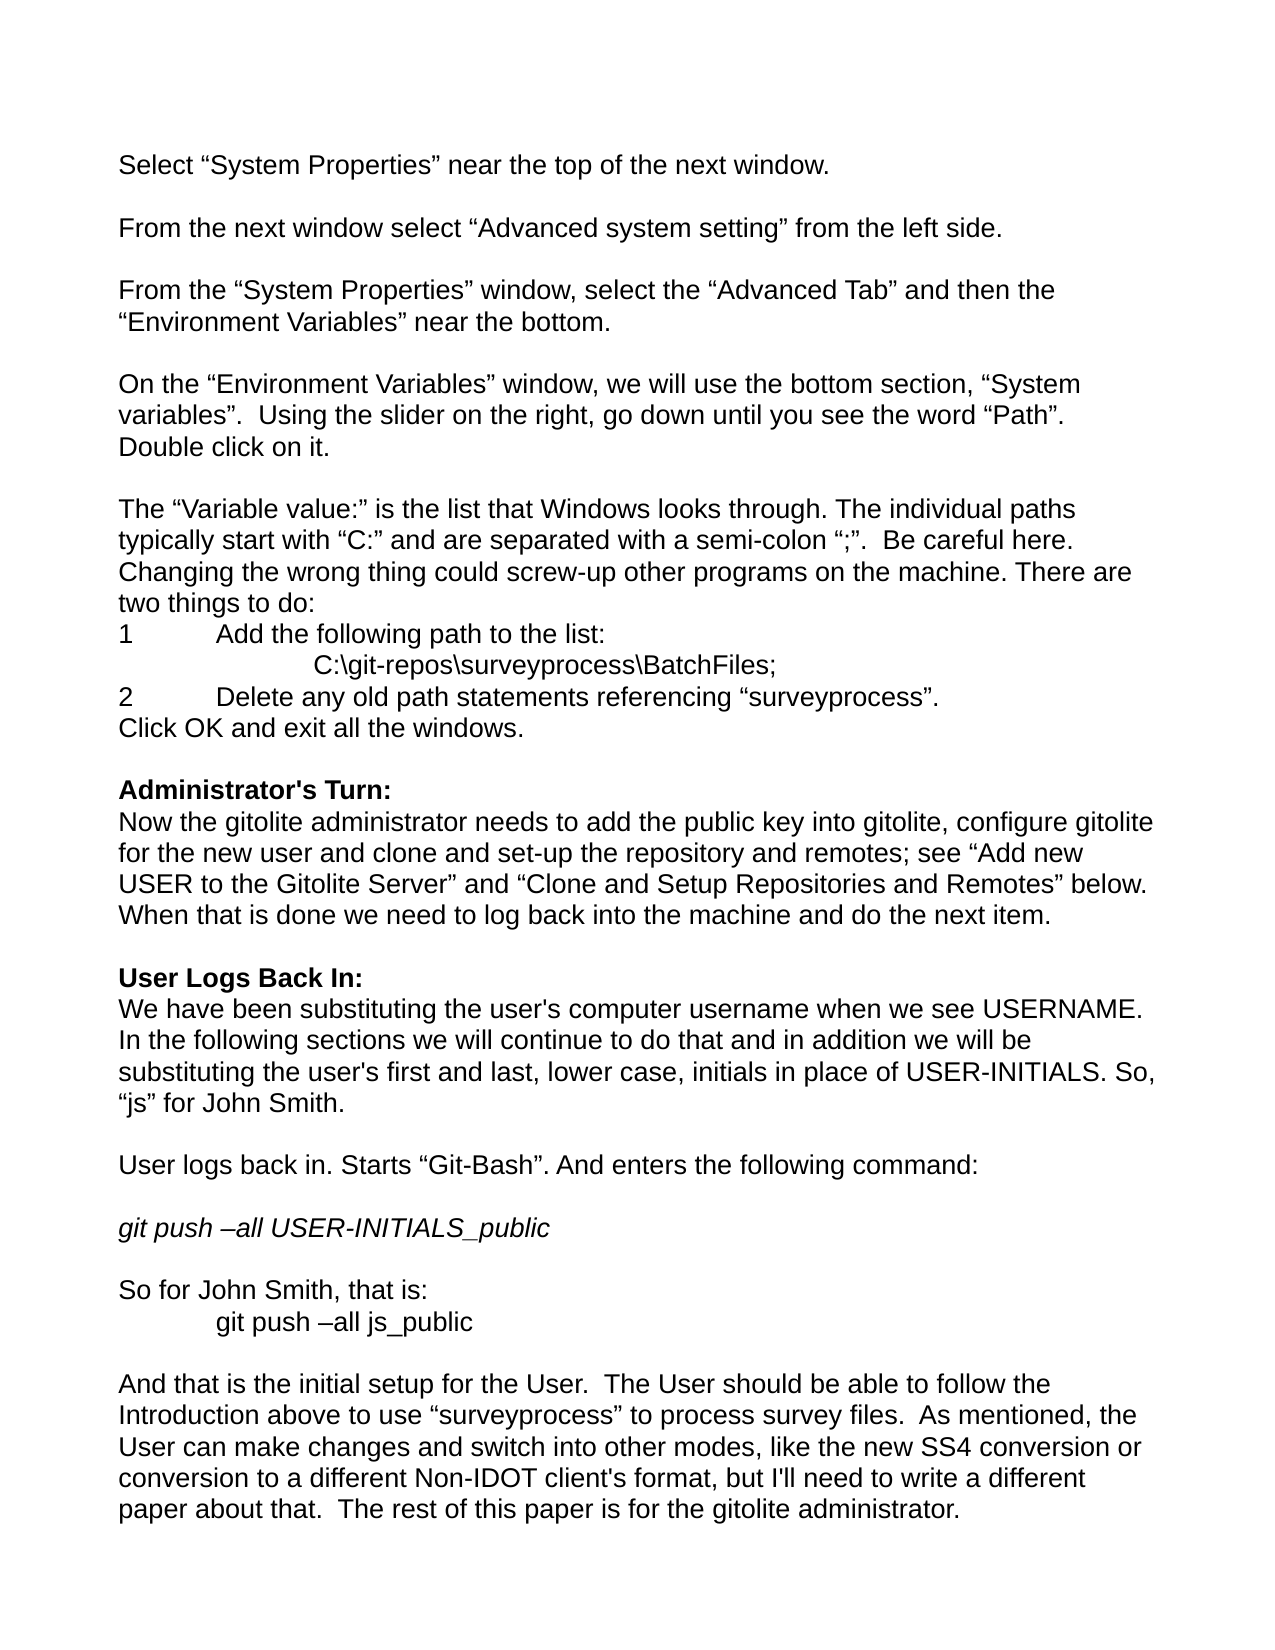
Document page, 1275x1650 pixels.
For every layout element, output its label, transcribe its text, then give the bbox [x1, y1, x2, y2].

text Select “System Properties” near the top of the next window. [118, 149, 1157, 181]
text git push –all js_public [118, 1306, 1157, 1337]
text Administrator's Turn: [118, 774, 1157, 806]
text User logs back in. Starts “Git-Bash”. And enters the following command: [118, 1149, 1157, 1181]
text Click OK and exit all the windows. [118, 712, 1157, 743]
text Now the gitolite administrator needs to add the public key into gitolite, configure gitolite for the new user and clone and set-up the repository and remotes; see “Add new USER to the Gitolite Server” and “Clone and Setup Repositories and Remotes” below. When that is done we need to log back into the machine and do the next item. [118, 806, 1157, 931]
text C:\git-repos\surveyprocess\BatchFiles; [118, 649, 1157, 681]
text On the “Environment Variables” window, we will use the bottom section, “System variables”. Using the slider on the right, go down until you see the word “Path”. Double click on it. [118, 368, 1157, 462]
text So for John Smith, that is: [118, 1274, 1157, 1306]
text 2 Delete any old path statements referencing “surveyprocess”. [118, 681, 1157, 712]
text And that is the initial setup for the User. The User should be able to follow the Introduction above to use “surveyprocess” to process survey files. As mentioned, the User can make changes and switch into other modes, like the new SS4 conversion or conversion to a different Non-IDOT client's format, but I'll need to write a different paper about that. The rest of this paper is for the gitolite administrator. [118, 1368, 1157, 1524]
text We have been substituting the user's computer username when we see USERNAME. In the following sections we will continue to do that and in addition we will be substituting the user's first and last, lower case, initials in place of USER-INITIALS. So, “js” for John Smith. [118, 993, 1157, 1118]
text User Logs Back In: [118, 962, 1157, 993]
text The “Variable value:” is the list that Windows looks through. The individual paths typically start with “C:” and are separated with a semi-colon “;”. Be careful here. Changing the wrong thing could screw-up other programs on the machine. There are two things to do: [118, 493, 1157, 618]
text git push –all USER-INITIALS_public [118, 1212, 1157, 1243]
text From the “System Properties” window, select the “Advanced Tab” and then the “Environment Variables” near the bottom. [118, 274, 1157, 337]
text 1 Add the following path to the list: [118, 618, 1157, 649]
text From the next window select “Advanced system setting” from the left side. [118, 212, 1157, 243]
